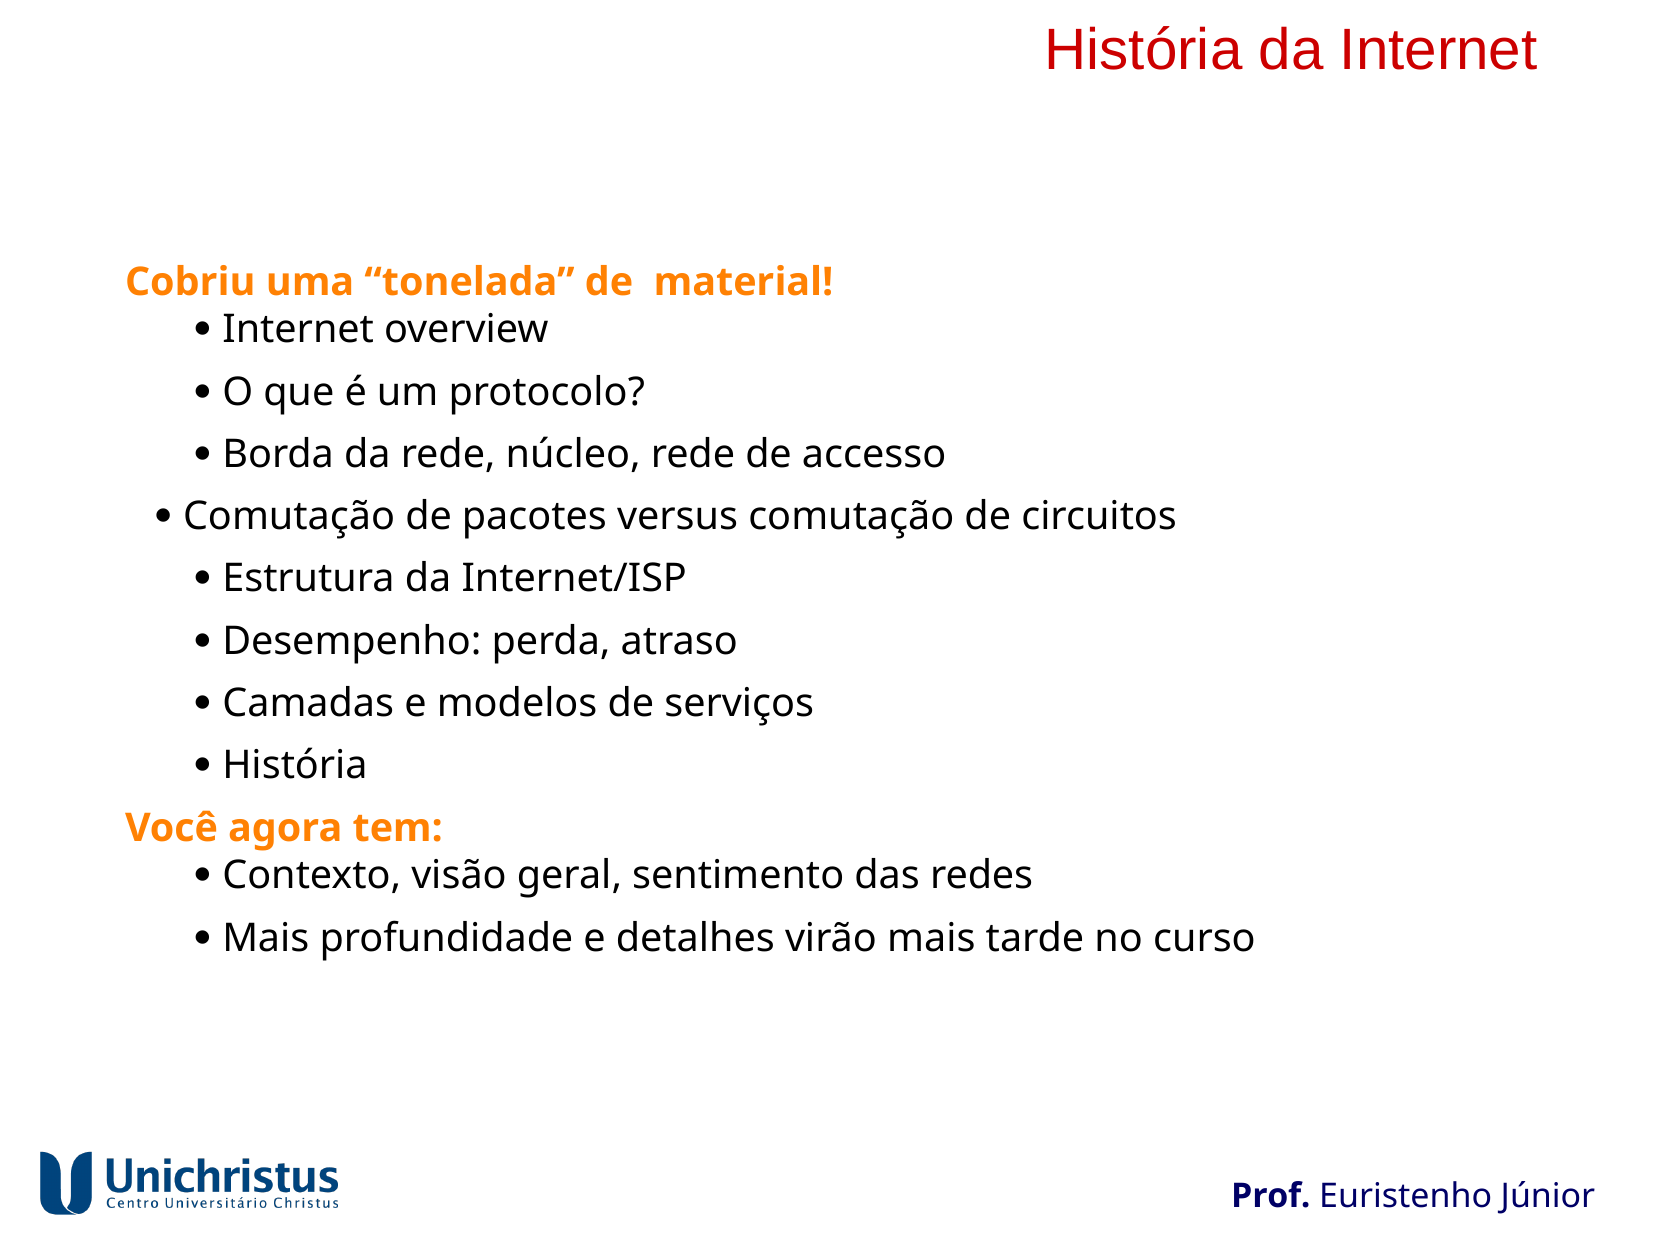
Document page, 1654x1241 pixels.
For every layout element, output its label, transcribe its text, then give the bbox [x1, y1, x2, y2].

text_box Introdução: resumo [127, 41, 1654, 152]
text_box Prof. Euristenho Júnior [1216, 1163, 1654, 1224]
picture [35, 1148, 343, 1217]
list Cobriu uma “tonelada” de material!  Internet overview  O que é um protocolo?  Borda da rede, núcleo, rede de accesso  Comutação de pacotes versus comutação de circuitos  Estrutura da Internet/ISP  Desempenho: perda, atraso  Camadas e modelos de serviços  História Você agora tem:  Contexto, visão geral, sentimento das redes  Mais profundidade e detalhes virão mais tarde no curso [110, 248, 1597, 1041]
text_box História da Internet [1029, 9, 1598, 95]
